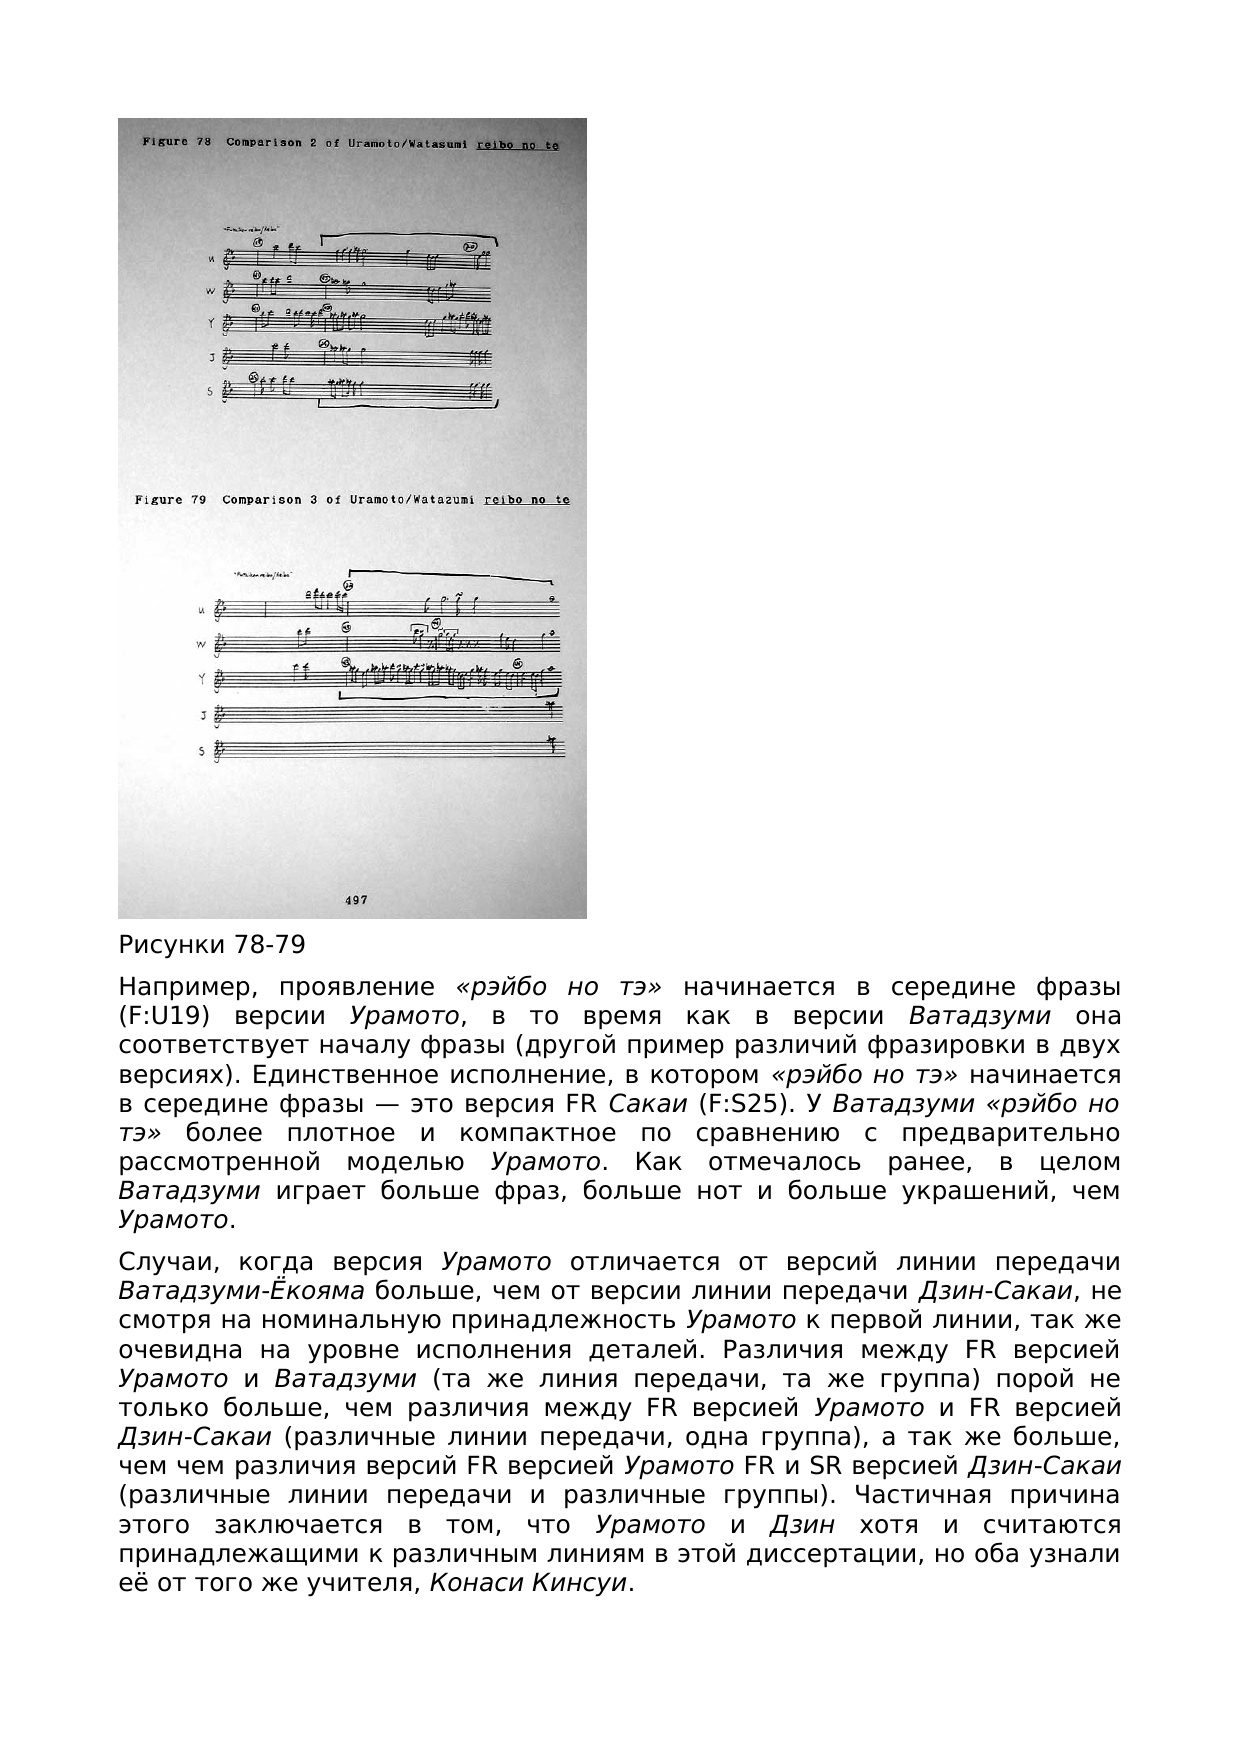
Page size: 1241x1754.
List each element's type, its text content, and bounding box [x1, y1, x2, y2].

text Рисунки 78-79 [118, 931, 1122, 960]
text Случаи, когда версия Урамото отличается от версий линии передачи Ватадзуми-Ёкояма больше, чем от версии линии передачи Дзин-Сакаи, не смотря на номинальную принадлежность Урамото к первой линии, так же очевидна на уровне исполнения деталей. Различия между FR версией Урамото и Ватадзуми (та же линия передачи, та же группа) порой не только больше, чем различия между FR версией Урамото и FR версией Дзин-Сакаи (различные линии передачи, одна группа), а так же больше, чем чем различия версий FR версией Урамото FR и SR версией Дзин-Сакаи (различные линии передачи и различные группы). Частичная причина этого заключается в том, что Урамото и Дзин хотя и считаются принадлежащими к различным линиям в этой диссертации, но оба узнали её от того же учителя, Конаси Кинсуи. [118, 1247, 1122, 1597]
picture [118, 118, 587, 919]
text Например, проявление «рэйбо но тэ» начинается в середине фразы (F:U19) версии Урамото, в то время как в версии Ватадзуми она соответствует началу фразы (другой пример различий фразировки в двух версиях). Единственное исполнение, в котором «рэйбо но тэ» начинается в середине фразы — это версия FR Сакаи (F:S25). У Ватадзуми «рэйбо но тэ» более плотное и компактное по сравнению с предварительно рассмотренной моделью Урамото. Как отмечалось ранее, в целом Ватадзуми играет больше фраз, больше нот и больше украшений, чем Урамото. [118, 972, 1122, 1235]
